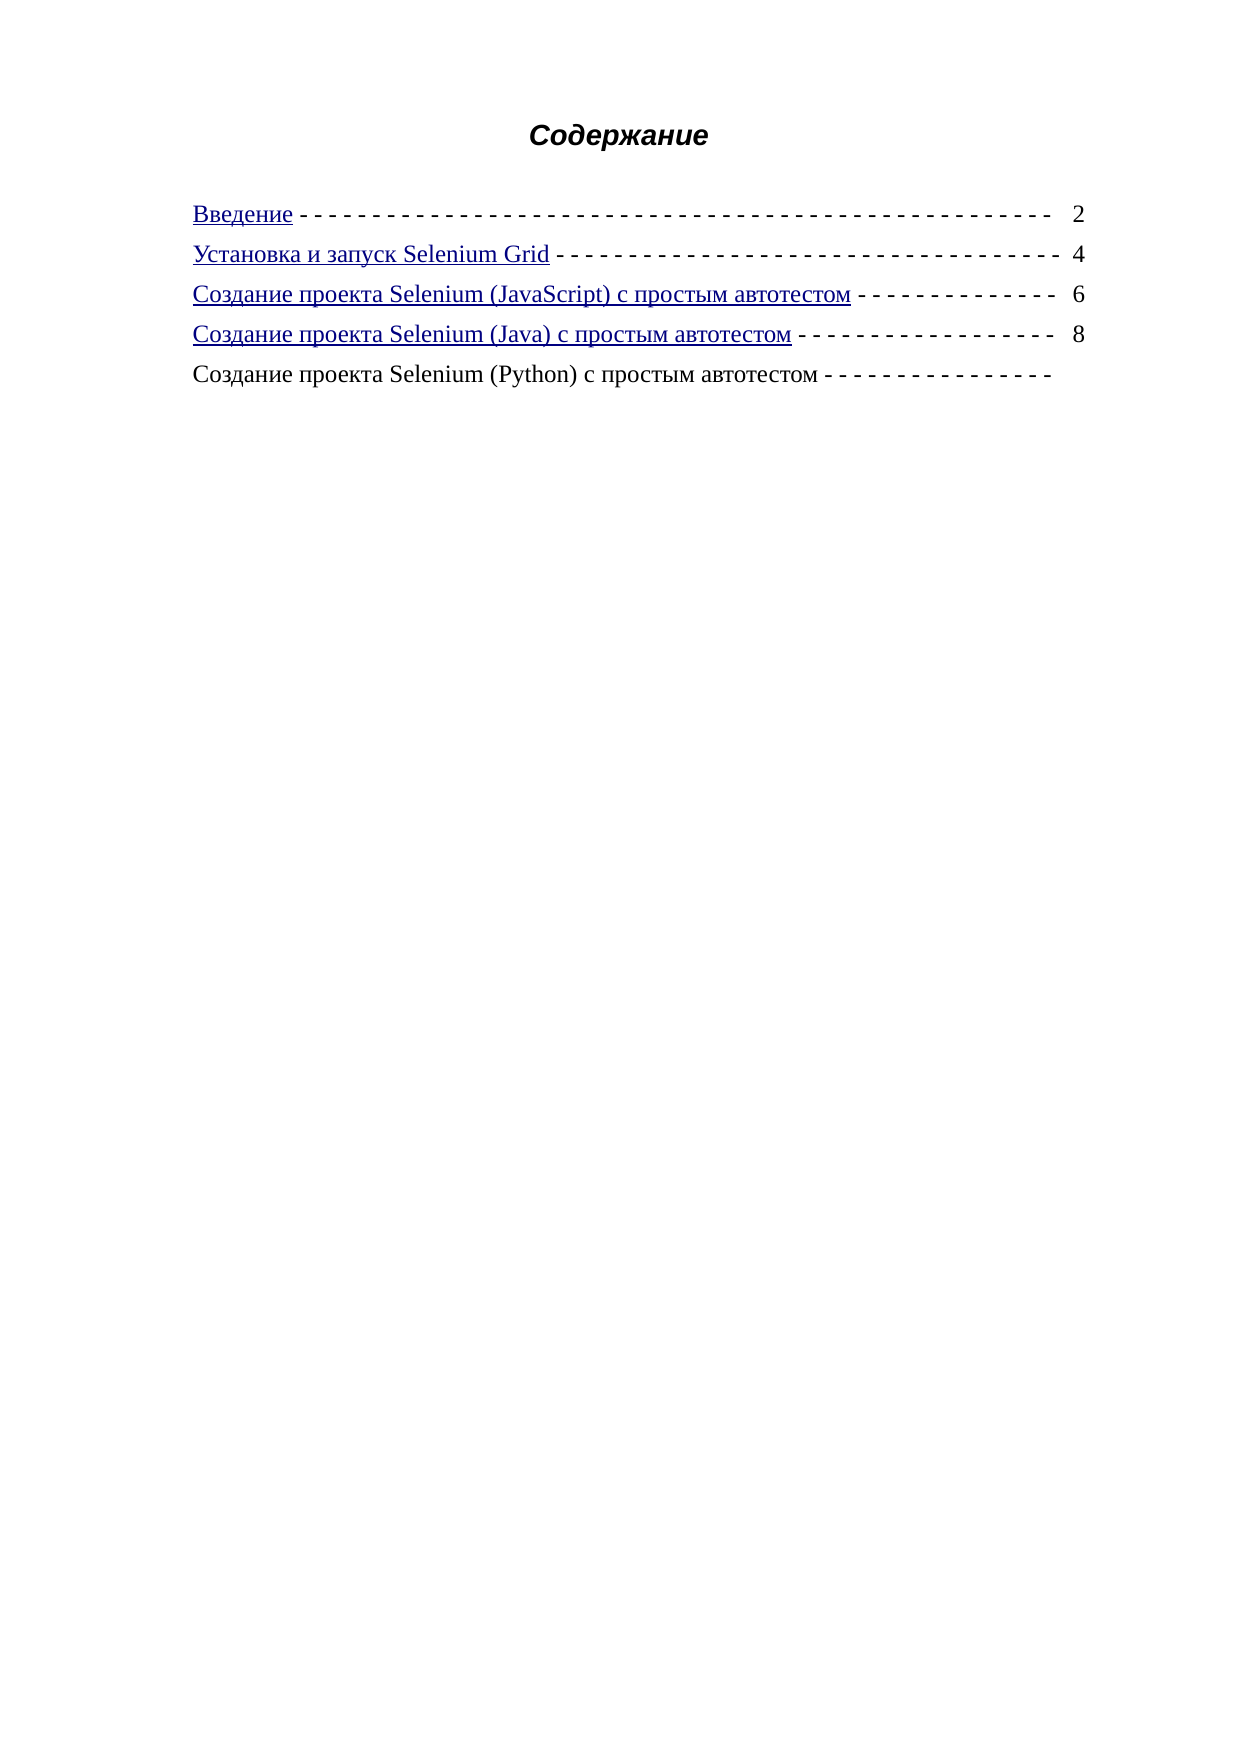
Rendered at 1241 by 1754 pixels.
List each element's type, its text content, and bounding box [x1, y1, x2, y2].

table_cell [118, 555, 187, 595]
table_cell 4 [1066, 233, 1122, 273]
table_cell [118, 434, 187, 474]
table_cell [118, 233, 187, 273]
table_cell [1066, 354, 1122, 394]
table_cell [118, 394, 187, 434]
table_cell [187, 555, 1066, 595]
table_header [118, 193, 187, 233]
table_cell Создание проекта Selenium (JavaScript) с простым автотестом - - - - - - - - - - - - - - [187, 273, 1066, 313]
table_cell [187, 394, 1066, 434]
table_cell [1066, 474, 1122, 514]
table_cell [118, 314, 187, 354]
table_cell [118, 354, 187, 394]
table_cell [187, 474, 1066, 514]
table_cell Создание проекта Selenium (Python) с простым автотестом - - - - - - - - - - - - - - - - [187, 354, 1066, 394]
table_header Введение - - - - - - - - - - - - - - - - - - - - - - - - - - - - - - - - - - - - - - - - - - - - - - - - - - - - [187, 193, 1066, 233]
table_cell [118, 515, 187, 555]
table_cell [118, 474, 187, 514]
table_cell Создание проекта Selenium (Java) с простым автотестом - - - - - - - - - - - - - - - - - - [187, 314, 1066, 354]
table_cell [118, 273, 187, 313]
table_cell [1066, 394, 1122, 434]
table_cell [187, 515, 1066, 555]
table_cell 8 [1066, 314, 1122, 354]
table_cell [187, 434, 1066, 474]
table_cell [1066, 515, 1122, 555]
subtitle Содержание [118, 118, 1122, 152]
table_header 2 [1066, 193, 1122, 233]
table_cell [1066, 555, 1122, 595]
table_cell Установка и запуск Selenium Grid - - - - - - - - - - - - - - - - - - - - - - - - - - - - - - - - - - - [187, 233, 1066, 273]
table_cell 6 [1066, 273, 1122, 313]
table_cell [1066, 434, 1122, 474]
